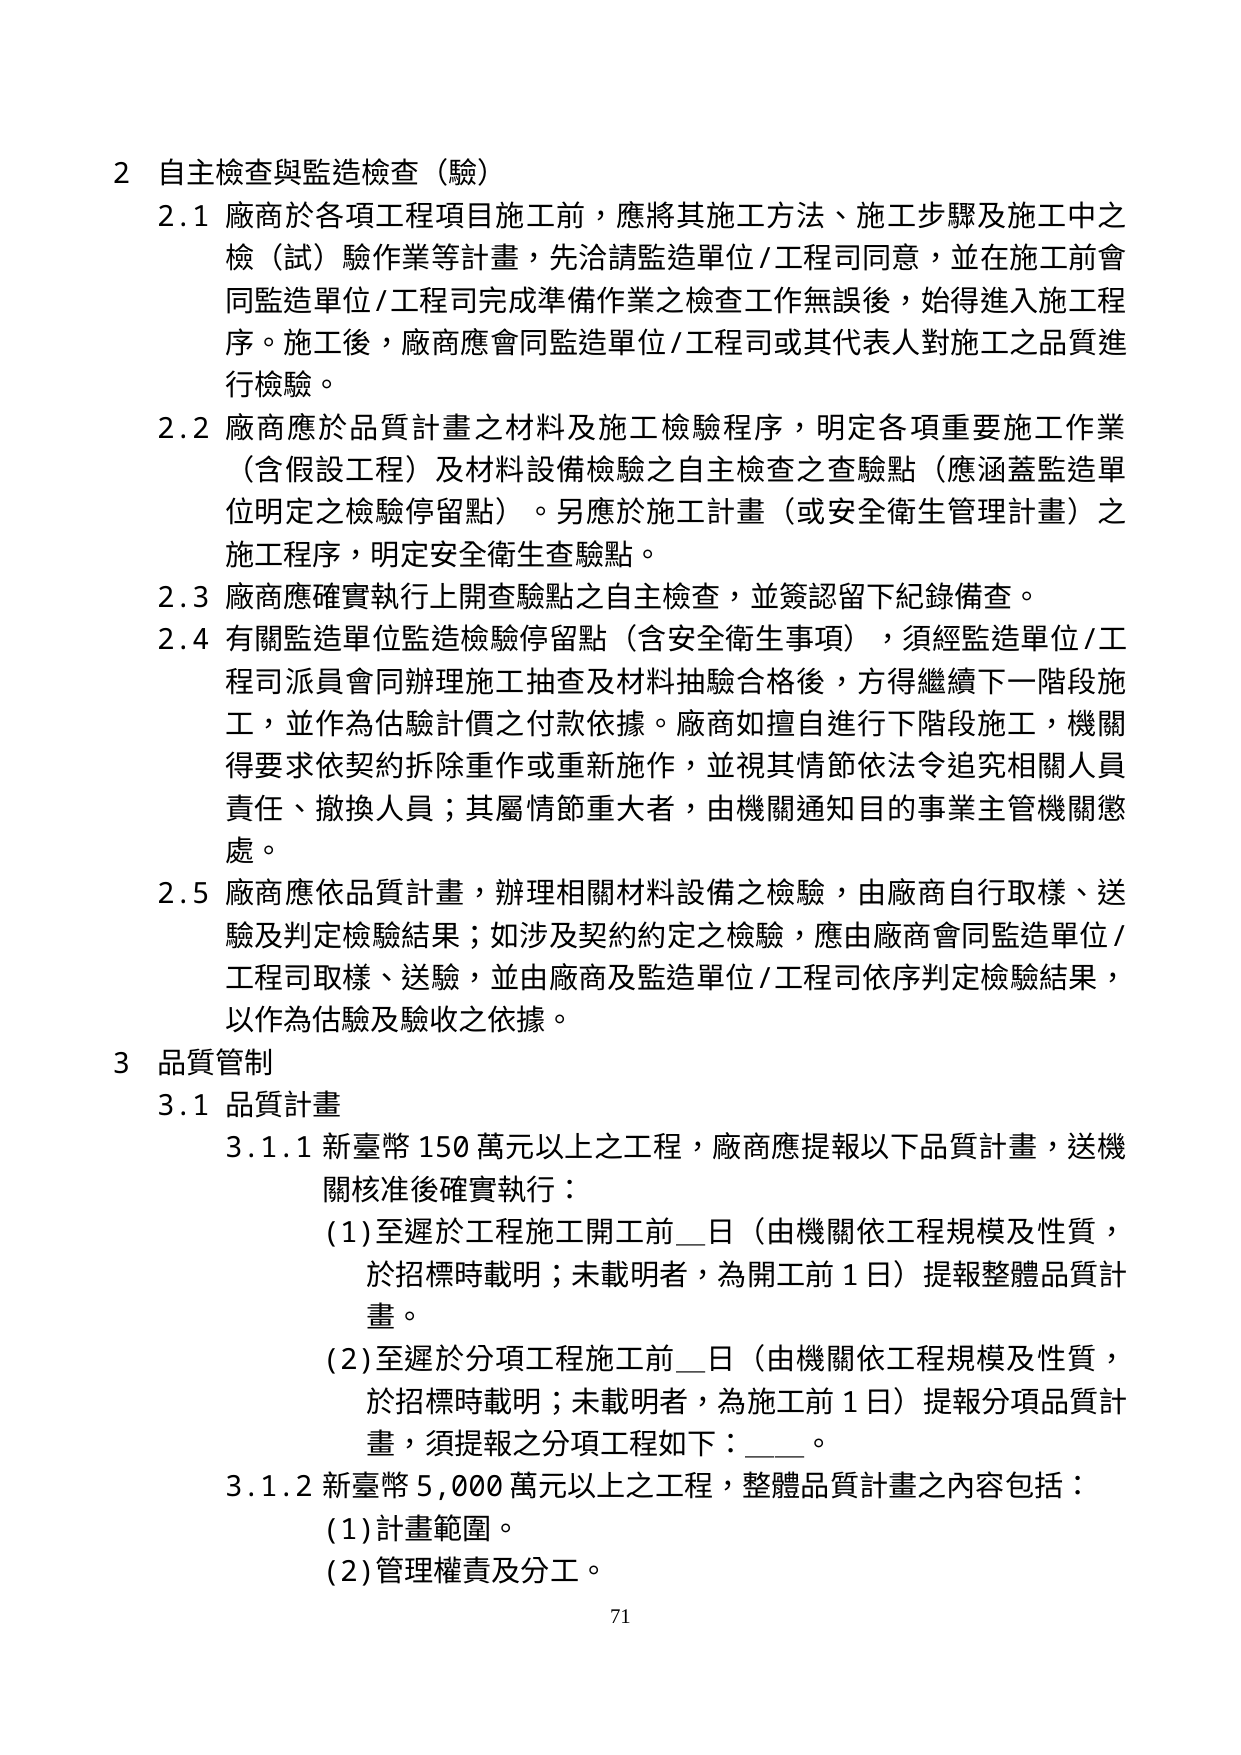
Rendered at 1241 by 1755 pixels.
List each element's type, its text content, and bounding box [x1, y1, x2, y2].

list 管理權責及分工。 [322, 1548, 1128, 1590]
list 有關監造單位監造檢驗停留點（含安全衛生事項），須經監造單位/工程司派員會同辦理施工抽查及材料抽驗合格後，方得繼續下一階段施工，並作為估驗計價之付款依據。廠商如擅自進行下階段施工，機關得要求依契約拆除重作或重新施作，並視其情節依法令追究相關人員責任、撤換人員；其屬情節重大者，由機關通知目的事業主管機關懲處。 [157, 616, 1128, 870]
list 新臺幣5,000萬元以上之工程，整體品質計畫之內容包括： [225, 1463, 1128, 1505]
list 廠商應於品質計畫之材料及施工檢驗程序，明定各項重要施工作業（含假設工程）及材料設備檢驗之自主檢查之查驗點（應涵蓋監造單位明定之檢驗停留點）。另應於施工計畫（或安全衛生管理計畫）之施工程序，明定安全衛生查驗點。 [157, 404, 1128, 573]
list 廠商於各項工程項目施工前，應將其施工方法、施工步驟及施工中之檢（試）驗作業等計畫，先洽請監造單位/工程司同意，並在施工前會同監造單位/工程司完成準備作業之檢查工作無誤後，始得進入施工程序。施工後，廠商應會同監造單位/工程司或其代表人對施工之品質進行檢驗。 [157, 192, 1128, 404]
list 新臺幣150萬元以上之工程，廠商應提報以下品質計畫，送機關核准後確實執行： [225, 1124, 1128, 1209]
list 廠商應依品質計畫，辦理相關材料設備之檢驗，由廠商自行取樣、送驗及判定檢驗結果；如涉及契約約定之檢驗，應由廠商會同監造單位/工程司取樣、送驗，並由廠商及監造單位/工程司依序判定檢驗結果，以作為估驗及驗收之依據。 [157, 870, 1128, 1039]
list 至遲於分項工程施工前＿日（由機關依工程規模及性質，於招標時載明；未載明者，為施工前1日）提報分項品質計畫，須提報之分項工程如下：＿＿。 [322, 1336, 1128, 1463]
list 品質管制 [112, 1039, 1128, 1082]
list 廠商應確實執行上開查驗點之自主檢查，並簽認留下紀錄備查。 [157, 573, 1128, 616]
list 自主檢查與監造檢查（驗） [112, 150, 1128, 192]
list 品質計畫 [157, 1082, 1128, 1124]
list 計畫範圍。 [322, 1505, 1128, 1548]
list 至遲於工程施工開工前＿日（由機關依工程規模及性質，於招標時載明；未載明者，為開工前1日）提報整體品質計畫。 [322, 1209, 1128, 1336]
